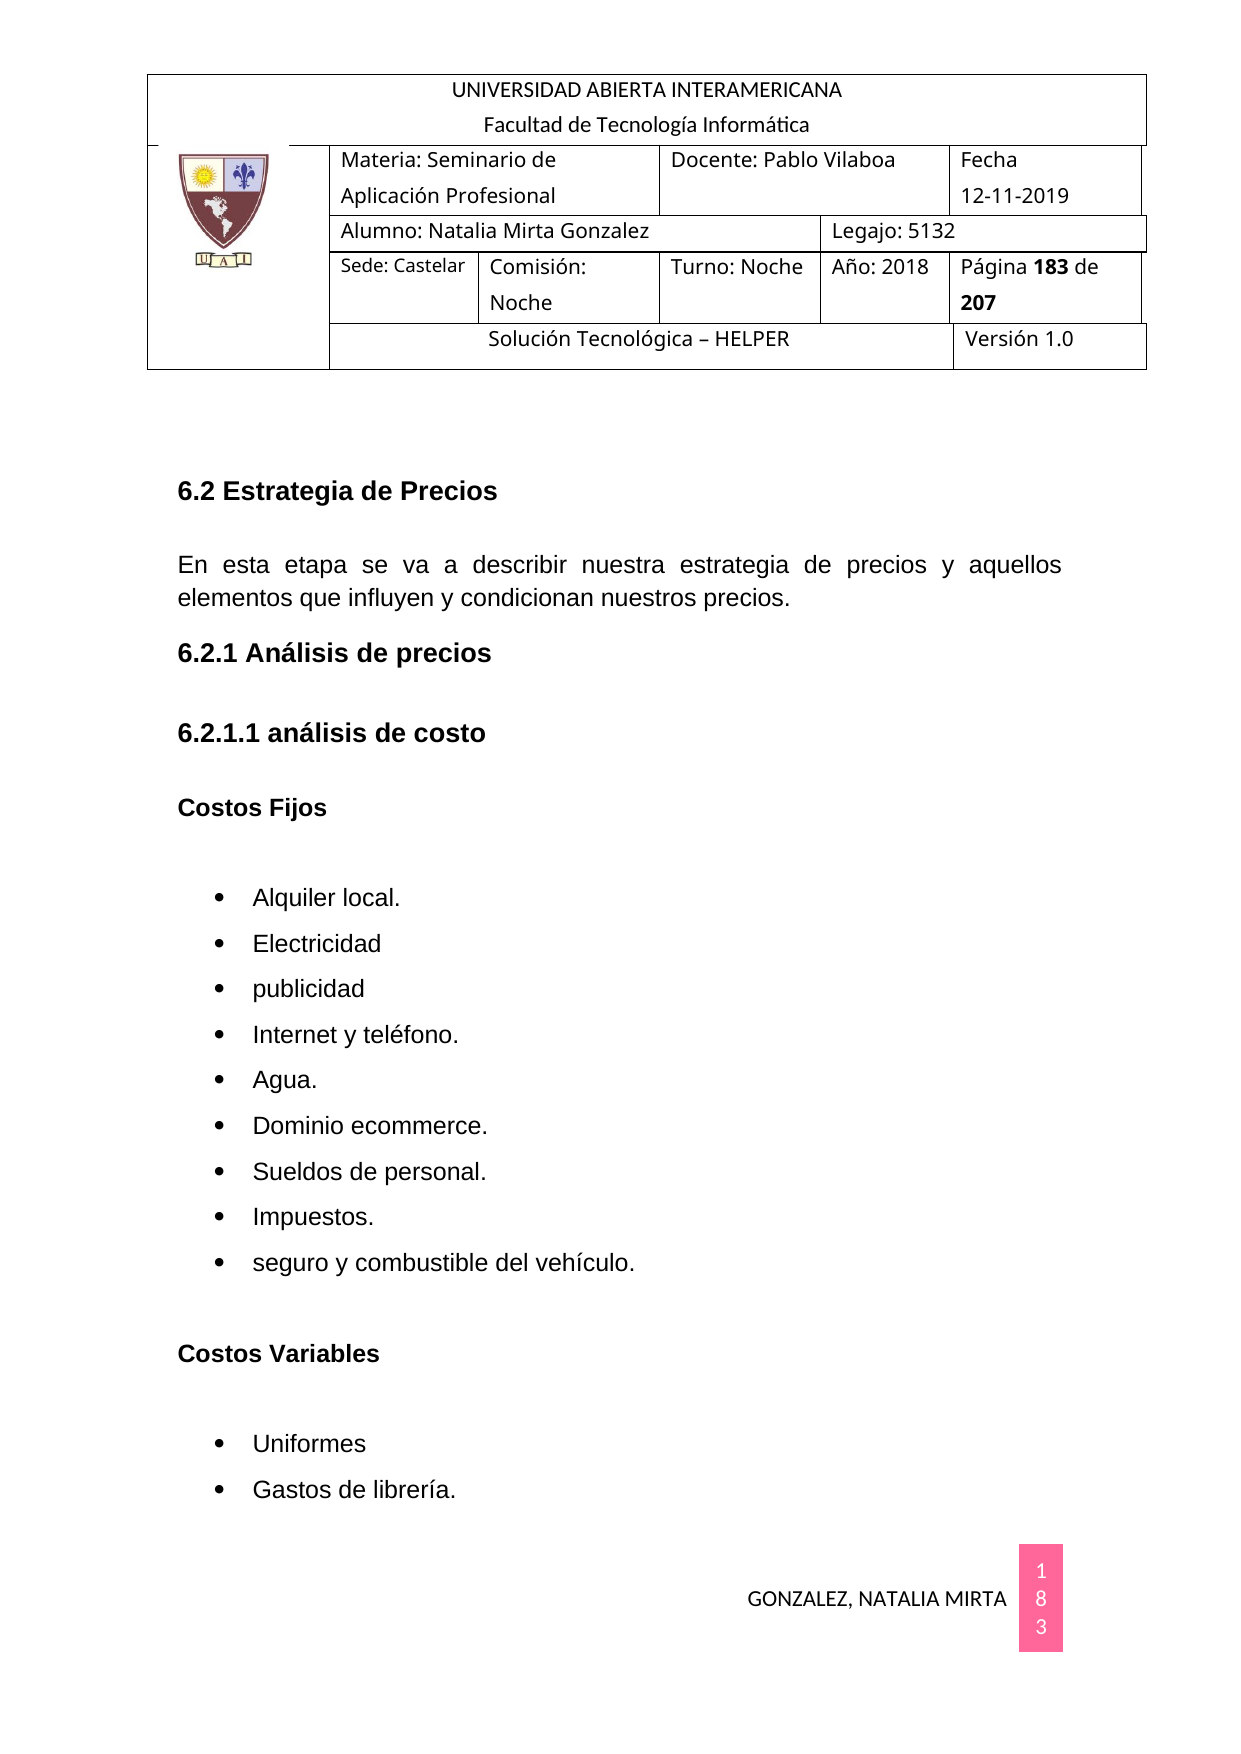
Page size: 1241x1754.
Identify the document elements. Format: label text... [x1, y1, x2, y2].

text En esta etapa se va a describir nuestra estrategia de precios y aquellos elementos que influyen y condicionan nuestros precios. [177, 550, 1063, 612]
list Alquiler local. [215, 883, 1063, 912]
list Dominio ecommerce. [215, 1111, 1063, 1140]
list Electricidad [215, 929, 1063, 958]
list Internet y teléfono. [215, 1020, 1063, 1049]
text Costos Variables [177, 1338, 1063, 1367]
list Agua. [215, 1066, 1063, 1094]
list seguro y combustible del vehículo. [215, 1248, 1063, 1276]
list Impuestos. [215, 1202, 1063, 1231]
list Sueldos de personal. [215, 1157, 1063, 1185]
list publicidad [215, 974, 1063, 1003]
list Uniformes [215, 1429, 1063, 1458]
subtitle 6.2.1.1 análisis de costo [177, 717, 1063, 749]
text Costos Fijos [177, 793, 1063, 822]
subtitle 6.2.1 Análisis de precios [177, 637, 1063, 668]
subtitle 6.2 Estrategia de Precios [177, 474, 1063, 506]
list Gastos de librería. [215, 1475, 1063, 1504]
